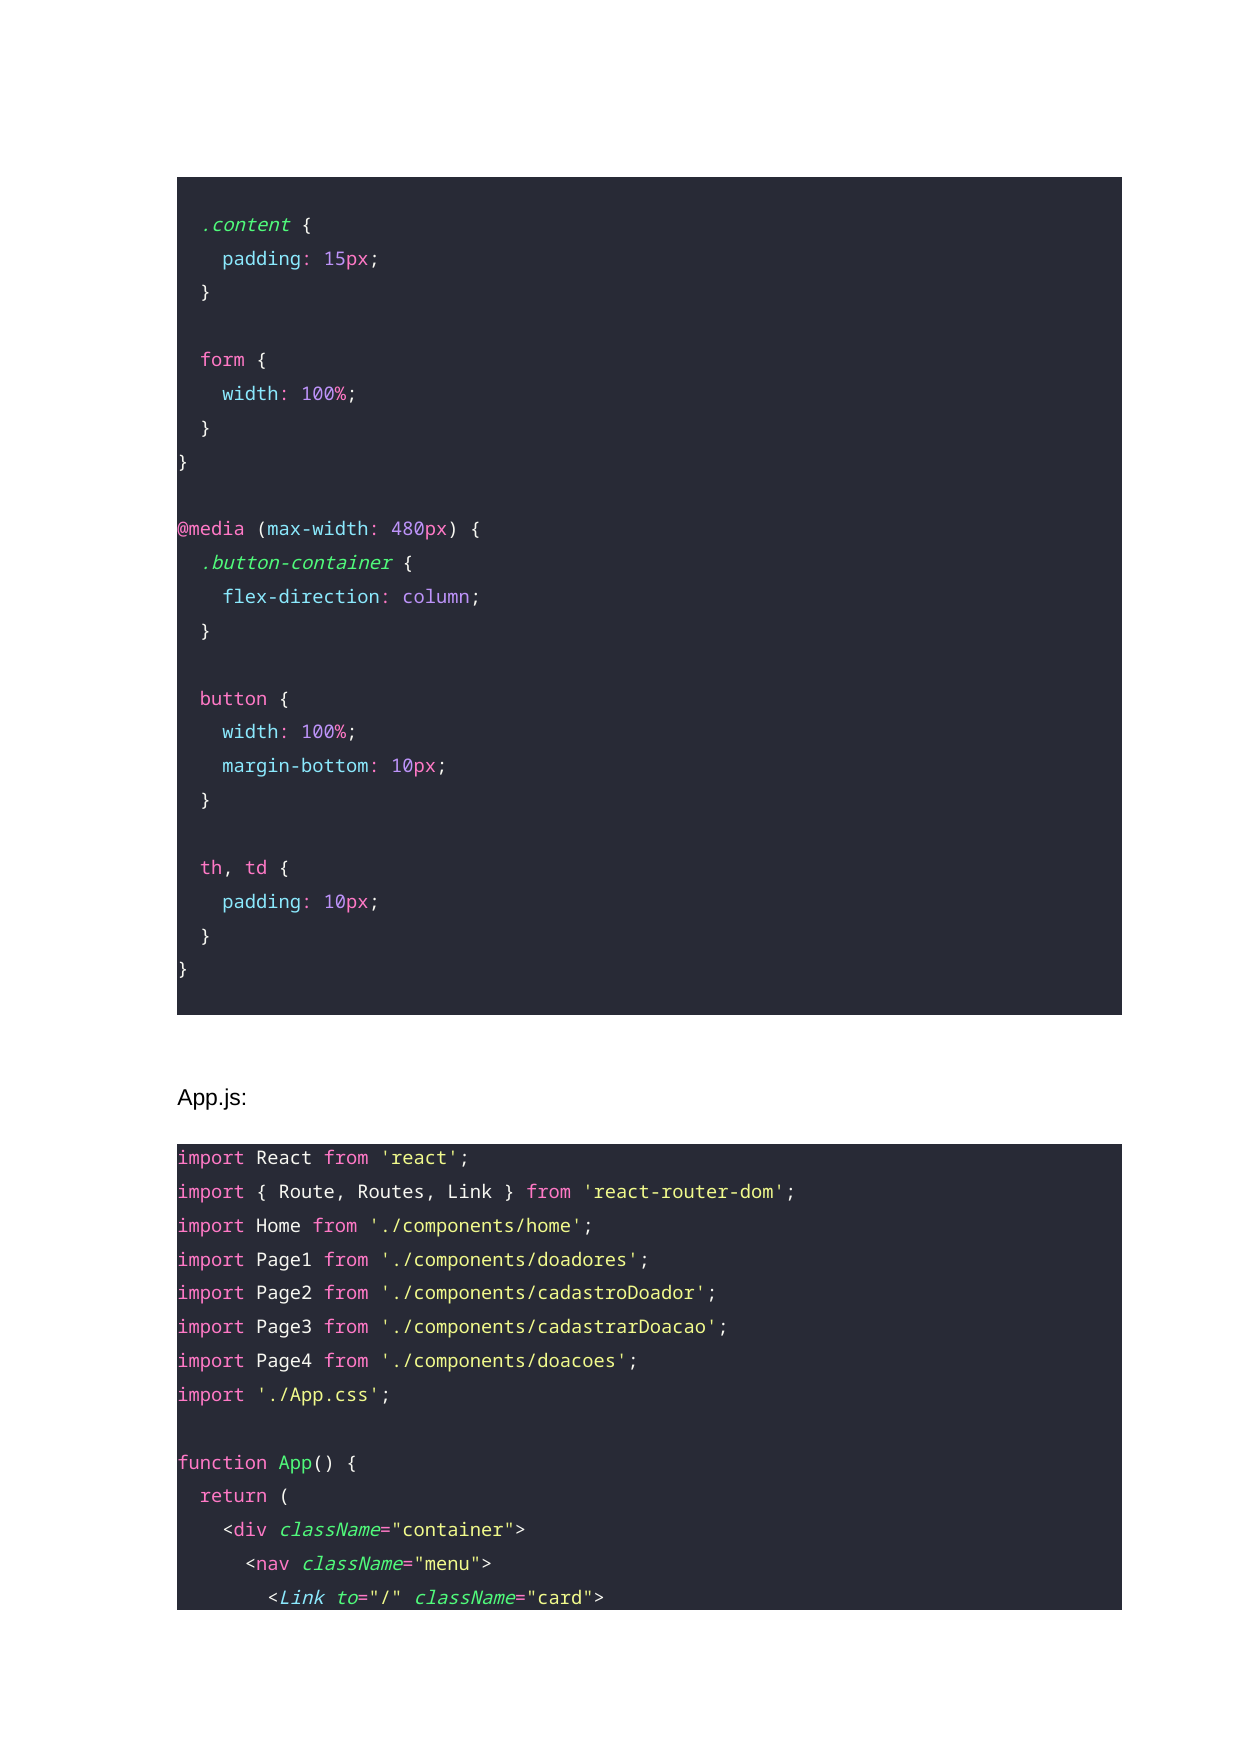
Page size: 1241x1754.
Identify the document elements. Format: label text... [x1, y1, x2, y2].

text } [177, 617, 1122, 643]
text } [177, 786, 1122, 812]
text .content { [177, 211, 1122, 236]
text import Page2 from './components/cadastroDoador'; [177, 1280, 1122, 1305]
text flex-direction: column; [177, 583, 1122, 609]
text App.js: [177, 1084, 1122, 1110]
text padding: 10px; [177, 888, 1122, 913]
text margin-bottom: 10px; [177, 753, 1122, 778]
text } [177, 922, 1122, 947]
text <div className="container"> [177, 1517, 1122, 1542]
text import Home from './components/home'; [177, 1212, 1122, 1237]
text return ( [177, 1483, 1122, 1508]
text import './App.css'; [177, 1381, 1122, 1407]
text .button-container { [177, 549, 1122, 575]
text function App() { [177, 1449, 1122, 1474]
text } [177, 956, 1122, 981]
text <nav className="menu"> [177, 1551, 1122, 1576]
text import { Route, Routes, Link } from 'react-router-dom'; [177, 1178, 1122, 1204]
text import Page1 from './components/doadores'; [177, 1246, 1122, 1271]
text padding: 15px; [177, 245, 1122, 270]
text th, td { [177, 854, 1122, 880]
text import Page3 from './components/cadastrarDoacao'; [177, 1313, 1122, 1339]
text } [177, 279, 1122, 304]
text <Link to="/" className="card"> [177, 1584, 1122, 1610]
text import Page4 from './components/doacoes'; [177, 1347, 1122, 1373]
text import React from 'react'; [177, 1144, 1122, 1170]
text } [177, 448, 1122, 473]
text } [177, 414, 1122, 439]
text width: 100%; [177, 380, 1122, 406]
text @media (max-width: 480px) { [177, 516, 1122, 541]
text button { [177, 685, 1122, 710]
text form { [177, 346, 1122, 372]
text width: 100%; [177, 719, 1122, 744]
